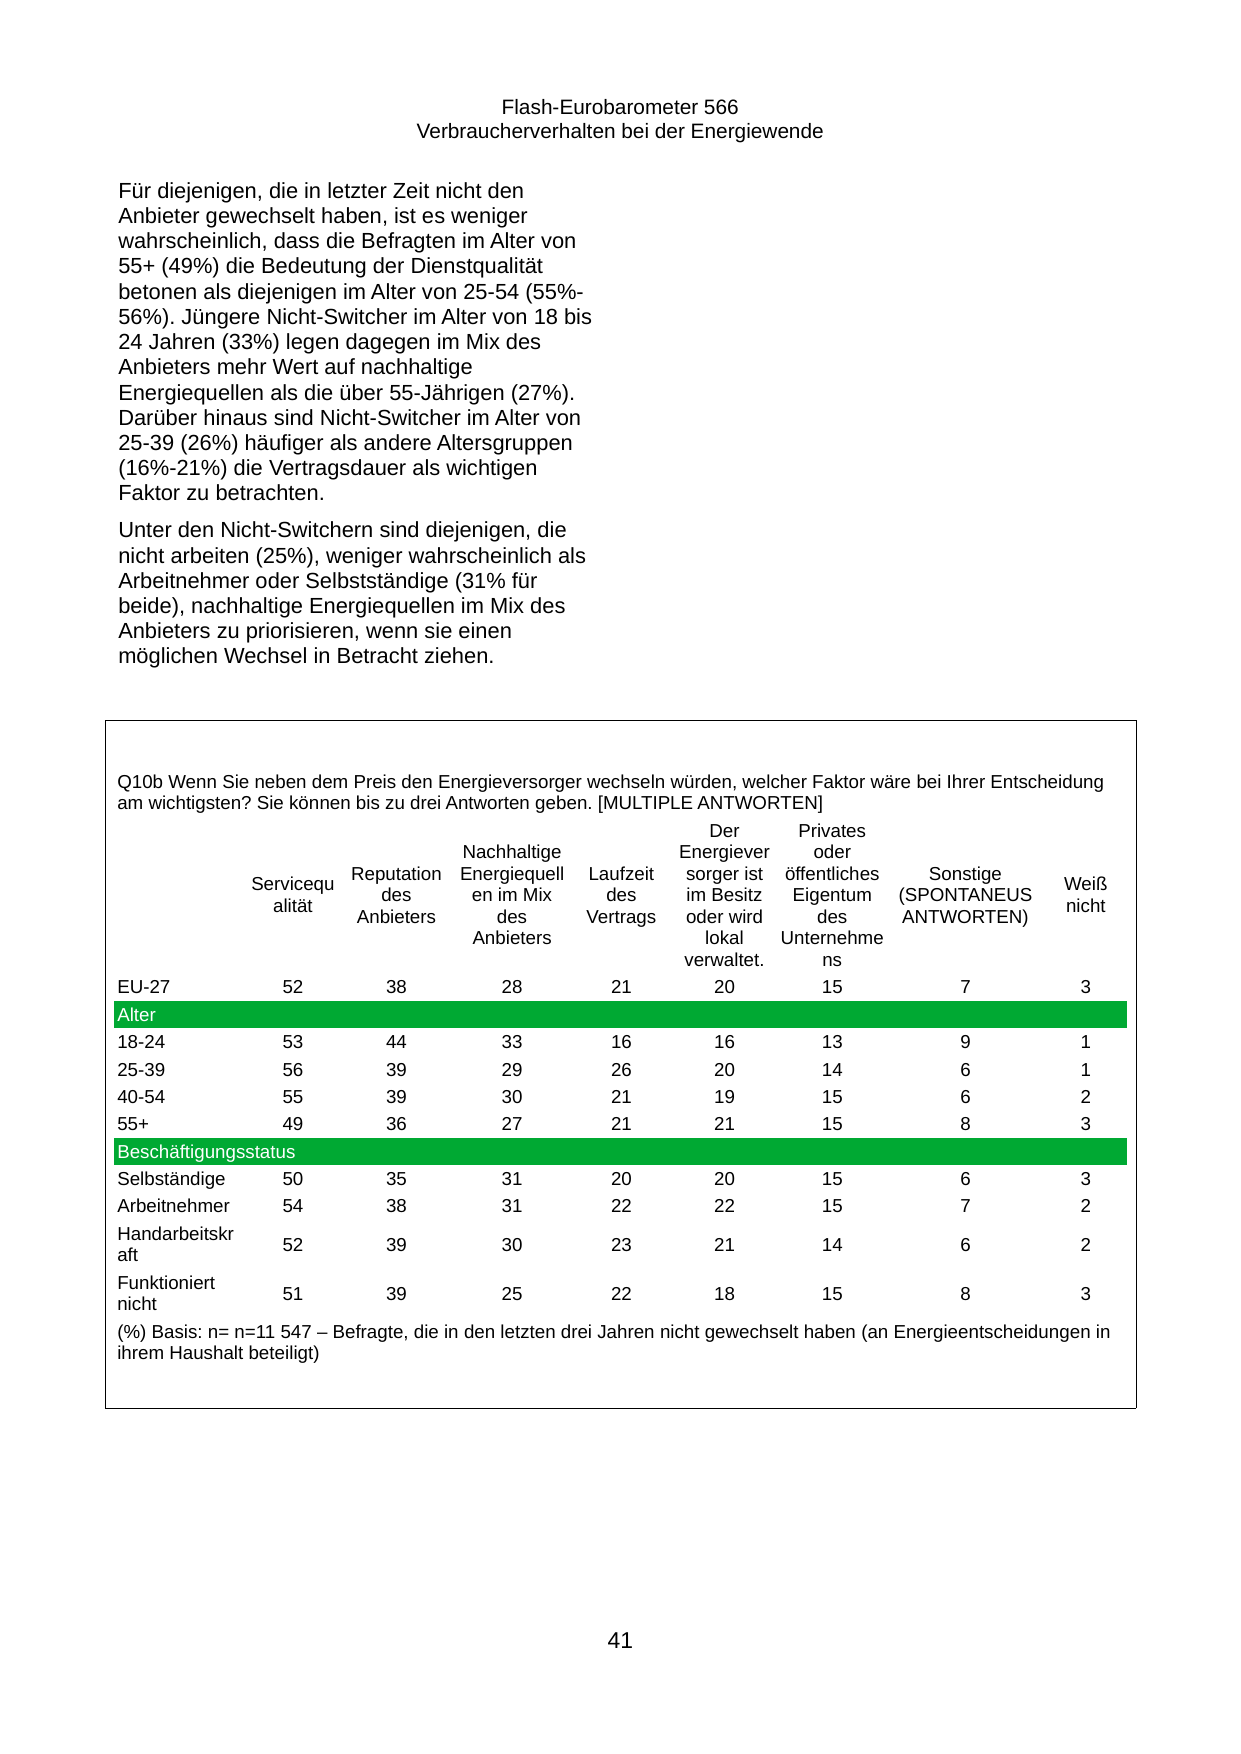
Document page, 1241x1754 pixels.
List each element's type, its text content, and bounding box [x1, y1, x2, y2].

table_cell 52 [246, 973, 339, 1001]
table_cell Reputation des Anbieters [340, 816, 453, 973]
table_cell 14 [777, 1220, 887, 1269]
table_cell 22 [571, 1269, 672, 1318]
table_cell 16 [571, 1028, 672, 1055]
table_cell 21 [571, 973, 672, 1001]
table_cell 2 [1044, 1220, 1127, 1269]
table_cell 2 [1044, 1083, 1127, 1110]
table_header Q10b Wenn Sie neben dem Preis den Energieversorger wechseln würden, welcher Faktor wäre bei Ihrer Entscheidung am wichtigsten? Sie können bis zu drei Antworten geben. [MULTIPLE ANTWORTEN] [114, 768, 1127, 816]
table_cell 3 [1044, 1110, 1127, 1138]
table_cell 40-54 [114, 1083, 246, 1110]
table_cell 20 [672, 1055, 777, 1083]
table_cell Sonstige (SPONTANEUS ANTWORTEN) [887, 816, 1043, 973]
table_cell 1 [1044, 1055, 1127, 1083]
table_cell 22 [571, 1193, 672, 1220]
table_cell 44 [340, 1028, 453, 1055]
table_cell 6 [887, 1165, 1043, 1192]
table_cell 23 [571, 1220, 672, 1269]
table_cell 54 [246, 1193, 339, 1220]
table_cell 19 [672, 1083, 777, 1110]
table_cell [114, 816, 246, 973]
table_cell 25 [453, 1269, 571, 1318]
table_cell 36 [340, 1110, 453, 1138]
table_cell 26 [571, 1055, 672, 1083]
table_cell 21 [672, 1110, 777, 1138]
table_cell 30 [453, 1083, 571, 1110]
table_cell 3 [1044, 1269, 1127, 1318]
table_cell 50 [246, 1165, 339, 1192]
table_cell 39 [340, 1055, 453, 1083]
table_cell 3 [1044, 1165, 1127, 1192]
table_cell 3 [1044, 973, 1127, 1001]
table_cell 33 [453, 1028, 571, 1055]
table_cell 35 [340, 1165, 453, 1192]
table_cell 28 [453, 973, 571, 1001]
table_cell 55 [246, 1083, 339, 1110]
table_cell 55+ [114, 1110, 246, 1138]
table_cell Funktioniert nicht [114, 1269, 246, 1318]
table_cell 31 [453, 1165, 571, 1192]
table_cell 18 [672, 1269, 777, 1318]
table_cell 27 [453, 1110, 571, 1138]
table_cell 7 [887, 1193, 1043, 1220]
table_cell Weiß nicht [1044, 816, 1127, 973]
table_cell 56 [246, 1055, 339, 1083]
table_cell 15 [777, 1165, 887, 1192]
table_cell Privates oder öffentliches Eigentum des Unternehmens [777, 816, 887, 973]
table_cell Alter [114, 1001, 1127, 1028]
table_cell 21 [571, 1110, 672, 1138]
text Unter den Nicht-Switchern sind diejenigen, die nicht arbeiten (25%), weniger wahrscheinlich als Arbeitnehmer oder Selbstständige (31% für beide), nachhaltige Energiequellen im Mix des Anbieters zu priorisieren, wenn sie einen möglichen Wechsel in Betracht ziehen. [118, 517, 605, 669]
table_cell 31 [453, 1193, 571, 1220]
table_cell 6 [887, 1055, 1043, 1083]
table_cell 6 [887, 1083, 1043, 1110]
table_cell 20 [672, 1165, 777, 1192]
table_cell 8 [887, 1269, 1043, 1318]
table_cell Handarbeitskraft [114, 1220, 246, 1269]
table_cell 20 [672, 973, 777, 1001]
table_cell Laufzeit des Vertrags [571, 816, 672, 973]
table_cell 15 [777, 1083, 887, 1110]
table_cell 38 [340, 973, 453, 1001]
table_cell EU-27 [114, 973, 246, 1001]
table_cell Der Energieversorger ist im Besitz oder wird lokal verwaltet. [672, 816, 777, 973]
table_cell 25-39 [114, 1055, 246, 1083]
table_cell 21 [571, 1083, 672, 1110]
table_cell 39 [340, 1220, 453, 1269]
table_cell 13 [777, 1028, 887, 1055]
table_cell 20 [571, 1165, 672, 1192]
table_cell 30 [453, 1220, 571, 1269]
table_cell 39 [340, 1269, 453, 1318]
table_cell Selbständige [114, 1165, 246, 1192]
table_cell 15 [777, 1269, 887, 1318]
table_cell 7 [887, 973, 1043, 1001]
table_cell 18-24 [114, 1028, 246, 1055]
table_cell 15 [777, 1193, 887, 1220]
table_cell 21 [672, 1220, 777, 1269]
table_cell 53 [246, 1028, 339, 1055]
table_cell Nachhaltige Energiequellen im Mix des Anbieters [453, 816, 571, 973]
table_cell 29 [453, 1055, 571, 1083]
table_cell Servicequalität [246, 816, 339, 973]
table_cell 16 [672, 1028, 777, 1055]
table_cell 38 [340, 1193, 453, 1220]
text Für diejenigen, die in letzter Zeit nicht den Anbieter gewechselt haben, ist es weniger wahrscheinlich, dass die Befragten im Alter von 55+ (49%) die Bedeutung der Dienstqualität betonen als diejenigen im Alter von 25-54 (55%-56%). Jüngere Nicht-Switcher im Alter von 18 bis 24 Jahren (33%) legen dagegen im Mix des Anbieters mehr Wert auf nachhaltige Energiequellen als die über 55-Jährigen (27%). Darüber hinaus sind Nicht-Switcher im Alter von 25-39 (26%) häufiger als andere Altersgruppen (16%-21%) die Vertragsdauer als wichtigen Faktor zu betrachten. [118, 178, 605, 506]
table_cell 2 [1044, 1193, 1127, 1220]
table_cell Arbeitnehmer [114, 1193, 246, 1220]
table_cell 49 [246, 1110, 339, 1138]
table_cell 6 [887, 1220, 1043, 1269]
table_cell 8 [887, 1110, 1043, 1138]
table_cell 14 [777, 1055, 887, 1083]
table_cell 15 [777, 1110, 887, 1138]
table_cell 39 [340, 1083, 453, 1110]
table_cell 15 [777, 973, 887, 1001]
table_cell 22 [672, 1193, 777, 1220]
table_cell (%) Basis: n= n=11 547 – Befragte, die in den letzten drei Jahren nicht gewechselt haben (an Energieentscheidungen in ihrem Haushalt beteiligt) [114, 1318, 1127, 1367]
table_cell 9 [887, 1028, 1043, 1055]
table_cell 1 [1044, 1028, 1127, 1055]
table_cell 52 [246, 1220, 339, 1269]
table_cell Beschäftigungsstatus [114, 1138, 1127, 1165]
table_cell 51 [246, 1269, 339, 1318]
